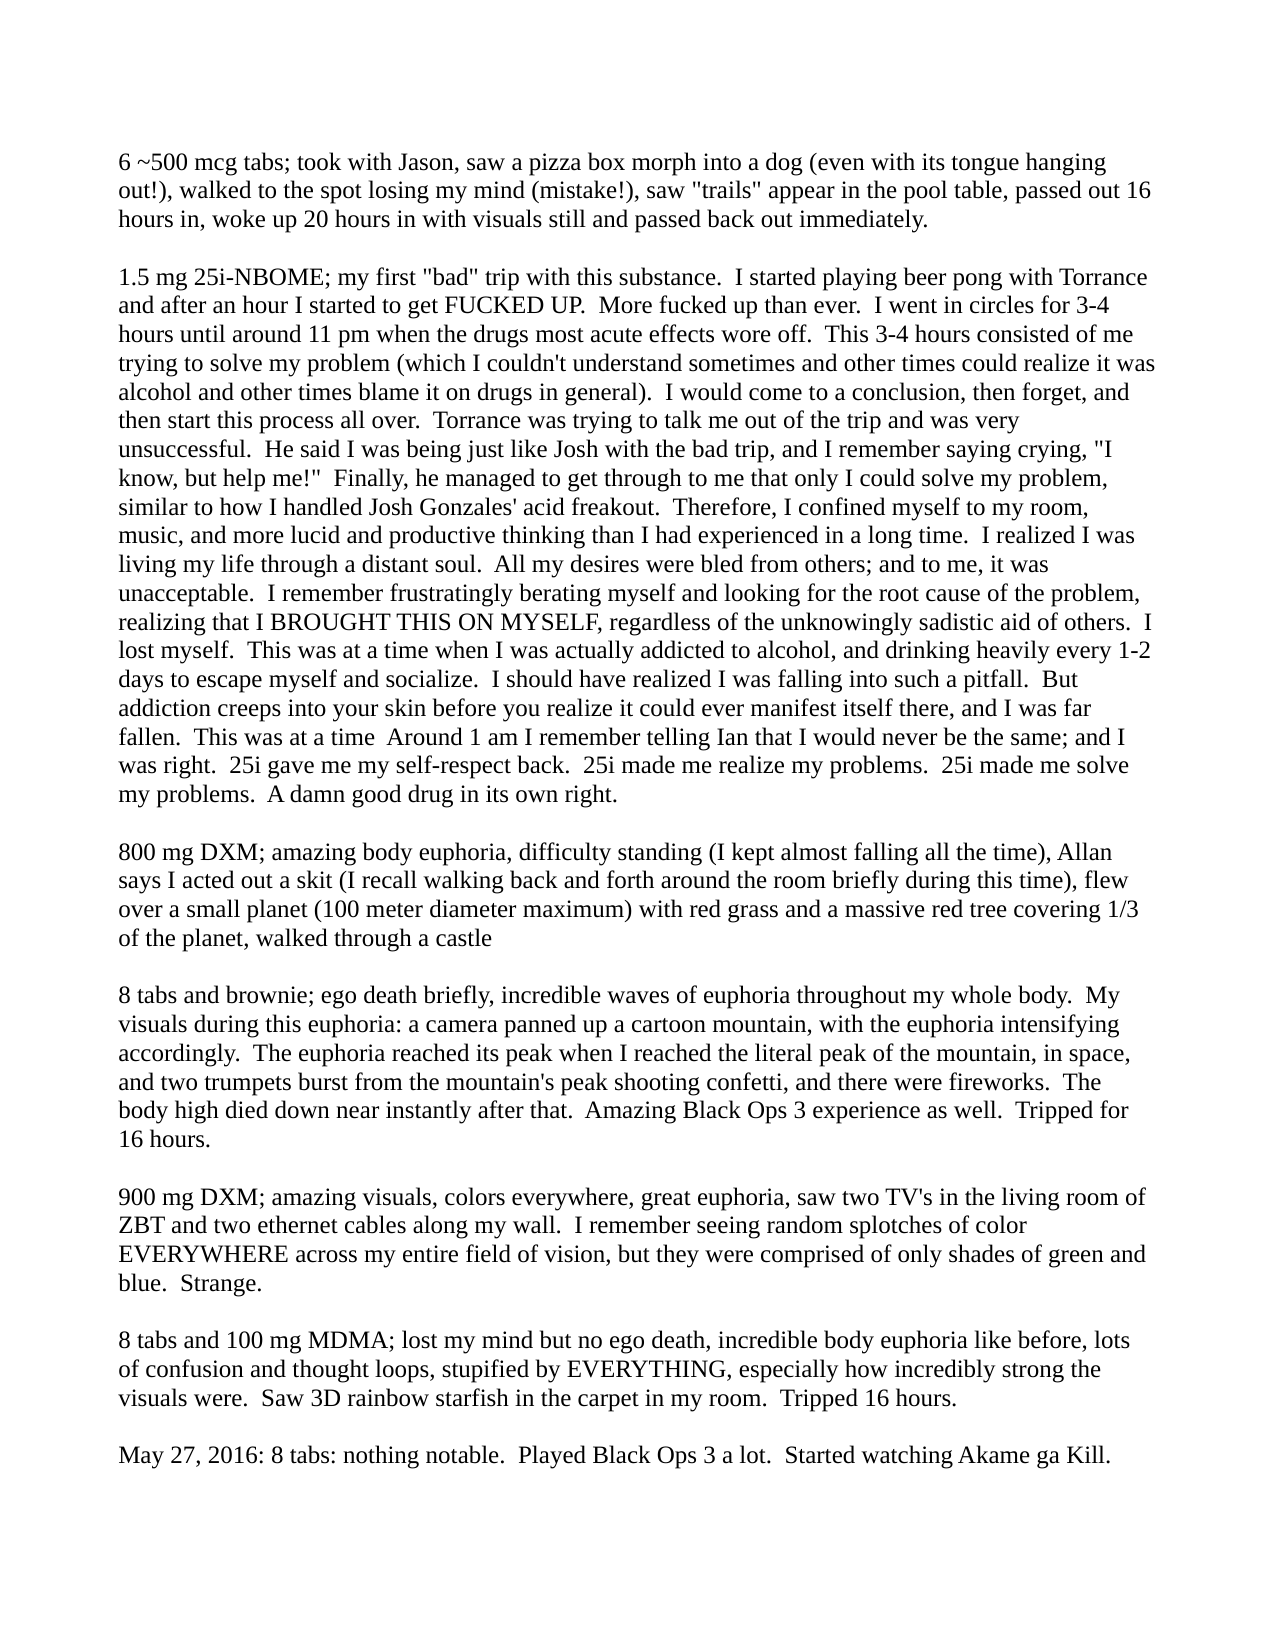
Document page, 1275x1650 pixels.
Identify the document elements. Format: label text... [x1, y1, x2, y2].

text 6 ~500 mcg tabs; took with Jason, saw a pizza box morph into a dog (even with its tongue hanging out!), walked to the spot losing my mind (mistake!), saw "trails" appear in the pool table, passed out 16 hours in, woke up 20 hours in with visuals still and passed back out immediately. [118, 147, 1157, 233]
text 8 tabs and brownie; ego death briefly, incredible waves of euphoria throughout my whole body. My visuals during this euphoria: a camera panned up a cartoon mountain, with the euphoria intensifying accordingly. The euphoria reached its peak when I reached the literal peak of the mountain, in space, and two trumpets burst from the mountain's peak shooting confetti, and there were fireworks. The body high died down near instantly after that. Amazing Black Ops 3 experience as well. Tripped for 16 hours. [118, 981, 1157, 1153]
text 800 mg DXM; amazing body euphoria, difficulty standing (I kept almost falling all the time), Allan says I acted out a skit (I recall walking back and forth around the room briefly during this time), flew over a small planet (100 meter diameter maximum) with red grass and a massive red tree covering 1/3 of the planet, walked through a castle [118, 837, 1157, 952]
text May 27, 2016: 8 tabs: nothing notable. Played Black Ops 3 a lot. Started watching Akame ga Kill. [118, 1441, 1157, 1469]
text 1.5 mg 25i-NBOME; my first "bad" trip with this substance. I started playing beer pong with Torrance and after an hour I started to get FUCKED UP. More fucked up than ever. I went in circles for 3-4 hours until around 11 pm when the drugs most acute effects wore off. This 3-4 hours consisted of me trying to solve my problem (which I couldn't understand sometimes and other times could realize it was alcohol and other times blame it on drugs in general). I would come to a conclusion, then forget, and then start this process all over. Torrance was trying to talk me out of the trip and was very unsuccessful. He said I was being just like Josh with the bad trip, and I remember saying crying, "I know, but help me!" Finally, he managed to get through to me that only I could solve my problem, similar to how I handled Josh Gonzales' acid freakout. Therefore, I confined myself to my room, music, and more lucid and productive thinking than I had experienced in a long time. I realized I was living my life through a distant soul. All my desires were bled from others; and to me, it was unacceptable. I remember frustratingly berating myself and looking for the root cause of the problem, realizing that I BROUGHT THIS ON MYSELF, regardless of the unknowingly sadistic aid of others. I lost myself. This was at a time when I was actually addicted to alcohol, and drinking heavily every 1-2 days to escape myself and socialize. I should have realized I was falling into such a pitfall. But addiction creeps into your skin before you realize it could ever manifest itself there, and I was far fallen. This was at a time Around 1 am I remember telling Ian that I would never be the same; and I was right. 25i gave me my self-respect back. 25i made me realize my problems. 25i made me solve my problems. A damn good drug in its own right. [118, 262, 1157, 808]
text 900 mg DXM; amazing visuals, colors everywhere, great euphoria, saw two TV's in the living room of ZBT and two ethernet cables along my wall. I remember seeing random splotches of color EVERYWHERE across my entire field of vision, but they were comprised of only shades of green and blue. Strange. [118, 1182, 1157, 1297]
text 8 tabs and 100 mg MDMA; lost my mind but no ego death, incredible body euphoria like before, lots of confusion and thought loops, stupified by EVERYTHING, especially how incredibly strong the visuals were. Saw 3D rainbow starfish in the carpet in my room. Tripped 16 hours. [118, 1326, 1157, 1412]
